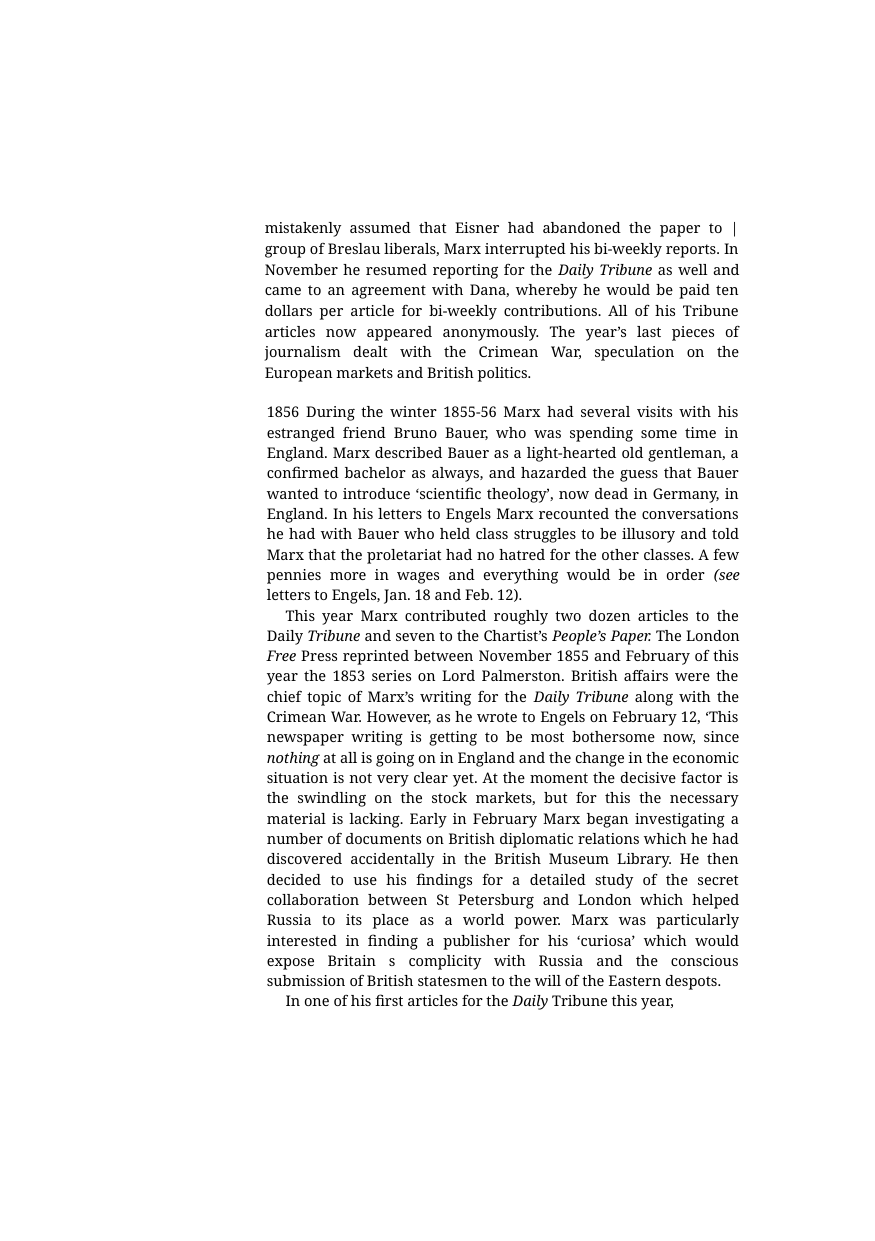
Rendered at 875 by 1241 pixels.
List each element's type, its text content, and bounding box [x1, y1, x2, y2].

text 1856 During the winter 1855-56 Marx had several visits with his estranged friend Bruno Bauer, who was spending some time in England. Marx described Bauer as a light-hearted old gentleman, a confirmed bachelor as always, and hazarded the guess that Bauer wanted to introduce ‘scientific theology’, now dead in Germany, in England. In his letters to Engels Marx recounted the conversations he had with Bauer who held class struggles to be illusory and told Marx that the proletariat had no hatred for the other classes. A few pennies more in wages and everything would be in order (see letters to Engels, Jan. 18 and Feb. 12). [267, 402, 739, 605]
text In one of his first articles for the Daily Tribune this year, [267, 991, 742, 1011]
text This year Marx contributed roughly two dozen articles to the Daily Tribune and seven to the Chartist’s People’s Paper. The London Free Press reprinted between November 1855 and February of this year the 1853 series on Lord Palmerston. British affairs were the chief topic of Marx’s writing for the Daily Tribune along with the Crimean War. However, as he wrote to Engels on February 12, ‘This newspaper writing is getting to be most bothersome now, since nothing at all is going on in England and the change in the economic situation is not very clear yet. At the moment the decisive factor is the swindling on the stock markets, but for this the necessary material is lacking. Early in February Marx began investigating a number of docu­ments on British diplomatic relations which he had discovered accidentally in the British Museum Library. He then decided to use his findings for a detailed study of the secret collaboration between St Petersburg and London which helped Russia to its place as a world power. Marx was particularly interested in finding a publisher for his ‘curiosa’ which would expose Britain s complicity with Russia and the conscious submission of British statesmen to the will of the Eastern despots. [267, 605, 739, 991]
text mistakenly assumed that Eisner had abandoned the paper to | group of Breslau liberals, Marx interrupted his bi-weekly reports. In November he resumed reporting for the Daily Tribune as well and came to an agreement with Dana, whereby he would be paid ten dollars per article for bi-weekly contributions. All of his Tribune articles now appeared anonymously. The year’s last pieces of journalism dealt with the Crimean War, speculation on the European markets and British politics. [264, 217, 739, 382]
